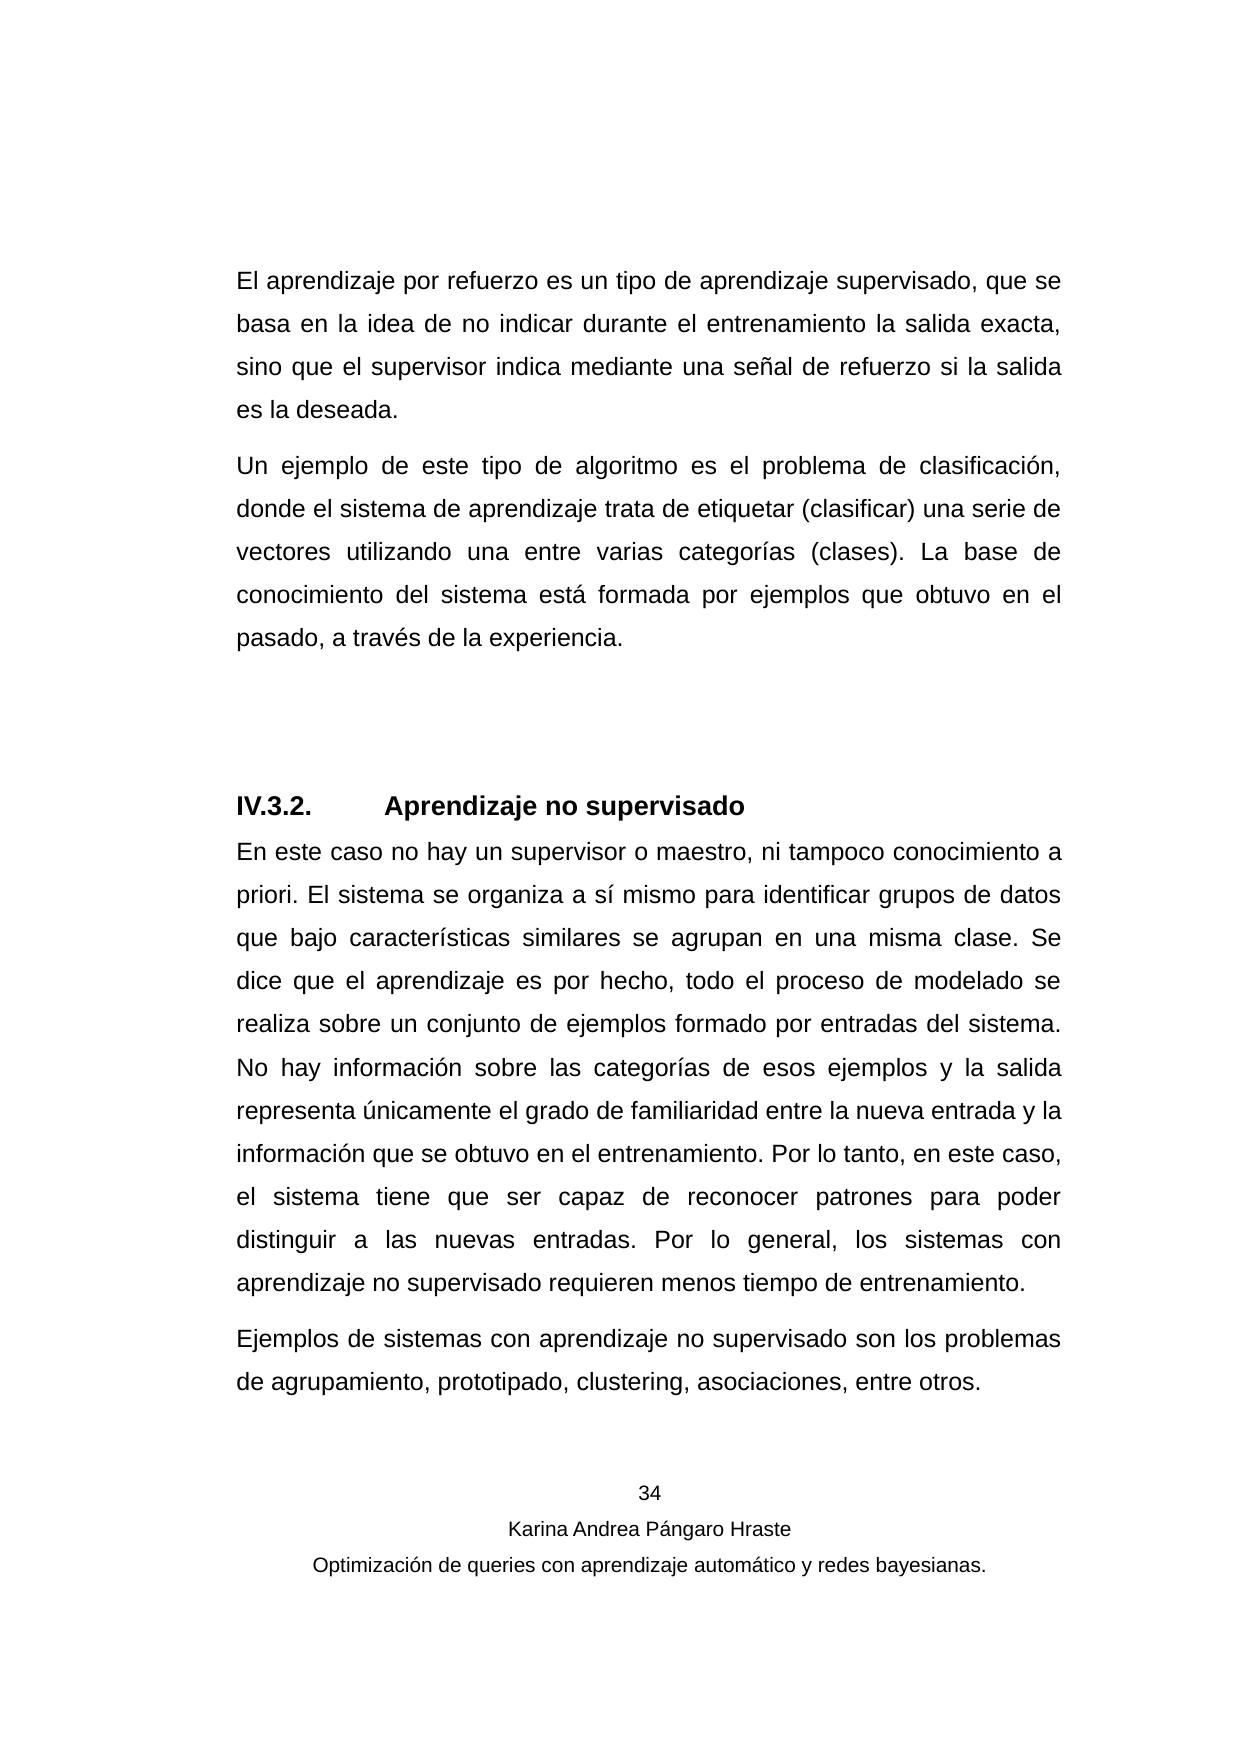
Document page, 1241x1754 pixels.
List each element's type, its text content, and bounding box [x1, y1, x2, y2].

text Ejemplos de sistemas con aprendizaje no supervisado son los problemas de agrupamiento, prototipado, clustering, asociaciones, entre otros. [236, 1324, 1063, 1396]
text El aprendizaje por refuerzo es un tipo de aprendizaje supervisado, que se basa en la idea de no indicar durante el entrenamiento la salida exacta, sino que el supervisor indica mediante una señal de refuerzo si la salida es la deseada. [236, 266, 1063, 424]
subtitle Aprendizaje no supervisado [236, 790, 1063, 821]
text Un ejemplo de este tipo de algoritmo es el problema de clasificación, donde el sistema de aprendizaje trata de etiquetar (clasificar) una serie de vectores utilizando una entre varias categorías (clases). La base de conocimiento del sistema está formada por ejemplos que obtuvo en el pasado, a través de la experiencia. [236, 451, 1063, 652]
text En este caso no hay un supervisor o maestro, ni tampoco conocimiento a priori. El sistema se organiza a sí mismo para identificar grupos de datos que bajo características similares se agrupan en una misma clase. Se dice que el aprendizaje es por hecho, todo el proceso de modelado se realiza sobre un conjunto de ejemplos formado por entradas del sistema. No hay información sobre las categorías de esos ejemplos y la salida representa únicamente el grado de familiaridad entre la nueva entrada y la información que se obtuvo en el entrenamiento. Por lo tanto, en este caso, el sistema tiene que ser capaz de reconocer patrones para poder distinguir a las nuevas entradas. Por lo general, los sistemas con aprendizaje no supervisado requieren menos tiempo de entrenamiento. [236, 837, 1063, 1297]
